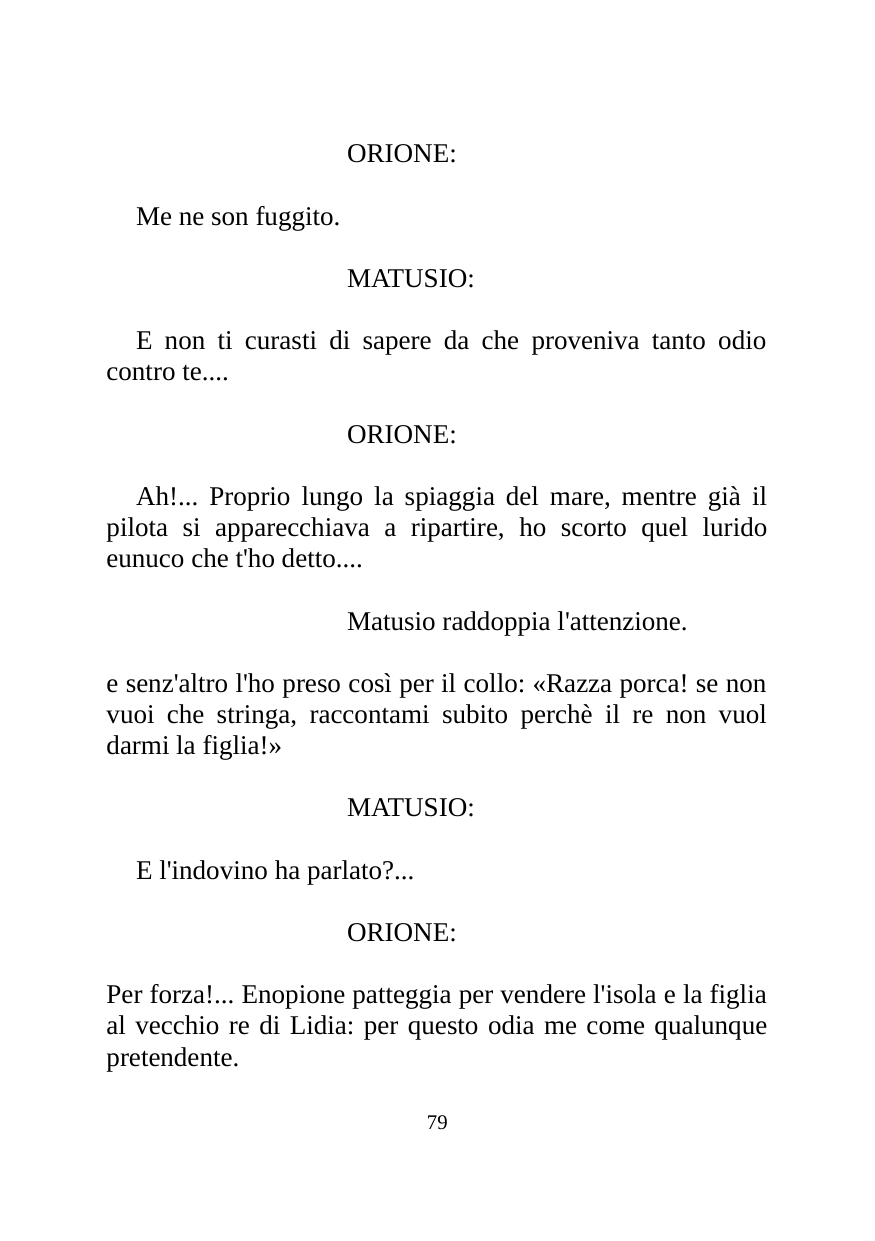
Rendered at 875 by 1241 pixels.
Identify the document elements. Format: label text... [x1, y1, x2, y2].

text ORIONE: [347, 418, 768, 449]
text ORIONE: [347, 137, 768, 168]
text e senz'altro l'ho preso così per il collo: «Razza porca! se non vuoi che stringa, raccontami subito perchè il re non vuol darmi la figlia!» [106, 667, 768, 760]
text MATUSIO: [347, 791, 768, 823]
text E non ti curasti di sapere da che proveniva tanto odio contro te.... [106, 324, 768, 387]
text Per forza!... Enopione patteggia per vendere l'isola e la figlia al vecchio re di Lidia: per questo odia me come qualunque pretendente. [106, 978, 768, 1072]
text Ah!... Proprio lungo la spiaggia del mare, mentre già il pilota si apparecchiava a ripartire, ho scorto quel lurido eunuco che t'ho detto.... [106, 480, 768, 573]
text ORIONE: [347, 916, 768, 947]
text E l'indovino ha parlato?... [106, 854, 768, 885]
text Me ne son fuggito. [106, 200, 768, 231]
text Matusio raddoppia l'attenzione. [347, 604, 768, 636]
text MATUSIO: [347, 262, 768, 293]
